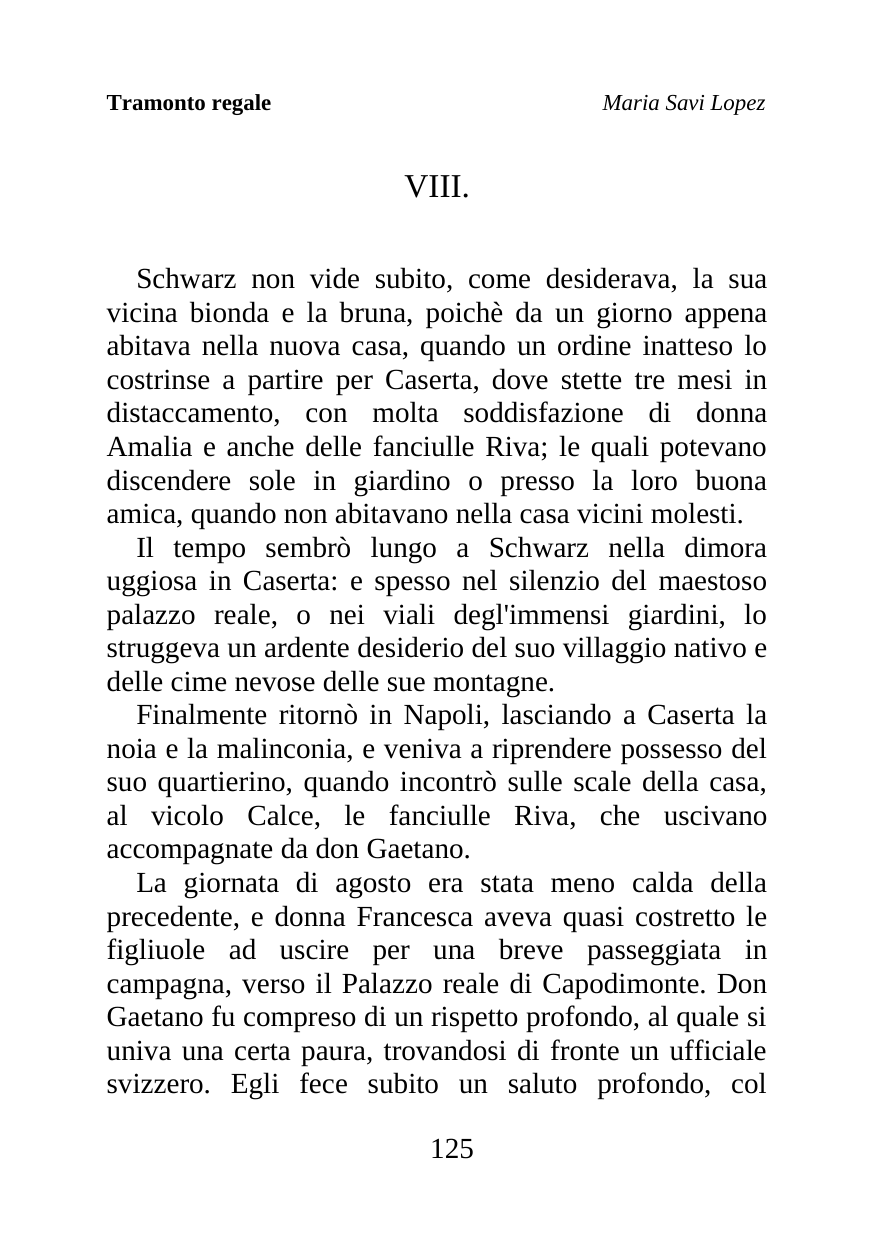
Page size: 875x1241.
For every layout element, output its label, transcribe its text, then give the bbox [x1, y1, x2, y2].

text Finalmente ritornò in Napoli, lasciando a Caserta la noia e la malinconia, e veniva a riprendere possesso del suo quartierino, quando incontrò sulle scale della casa, al vicolo Calce, le fanciulle Riva, che uscivano accompagnate da don Gaetano. [106, 697, 768, 865]
text La giornata di agosto era stata meno calda della precedente, e donna Francesca aveva quasi costretto le figliuole ad uscire per una breve passeggiata in campagna, verso il Palazzo reale di Capodimonte. Don Gaetano fu compreso di un rispetto profondo, al quale si univa una certa paura, trovandosi di fronte un ufficiale svizzero. Egli fece subito un saluto profondo, col [106, 865, 768, 1100]
text Schwarz non vide subito, come desiderava, la sua vicina bionda e la bruna, poichè da un giorno appena abitava nella nuova casa, quando un ordine inatteso lo costrinse a partire per Caserta, dove stette tre mesi in distaccamento, con molta soddisfazione di donna Amalia e anche delle fanciulle Riva; le quali potevano discendere sole in giardino o presso la loro buona amica, quando non abitavano nella casa vicini molesti. [106, 261, 768, 530]
subtitle VIII. [106, 166, 768, 205]
text Il tempo sembrò lungo a Schwarz nella dimora uggiosa in Caserta: e spesso nel silenzio del maestoso palazzo reale, o nei viali degl'immensi giardini, lo struggeva un ardente desiderio del suo villaggio nativo e delle cime nevose delle sue montagne. [106, 530, 768, 697]
